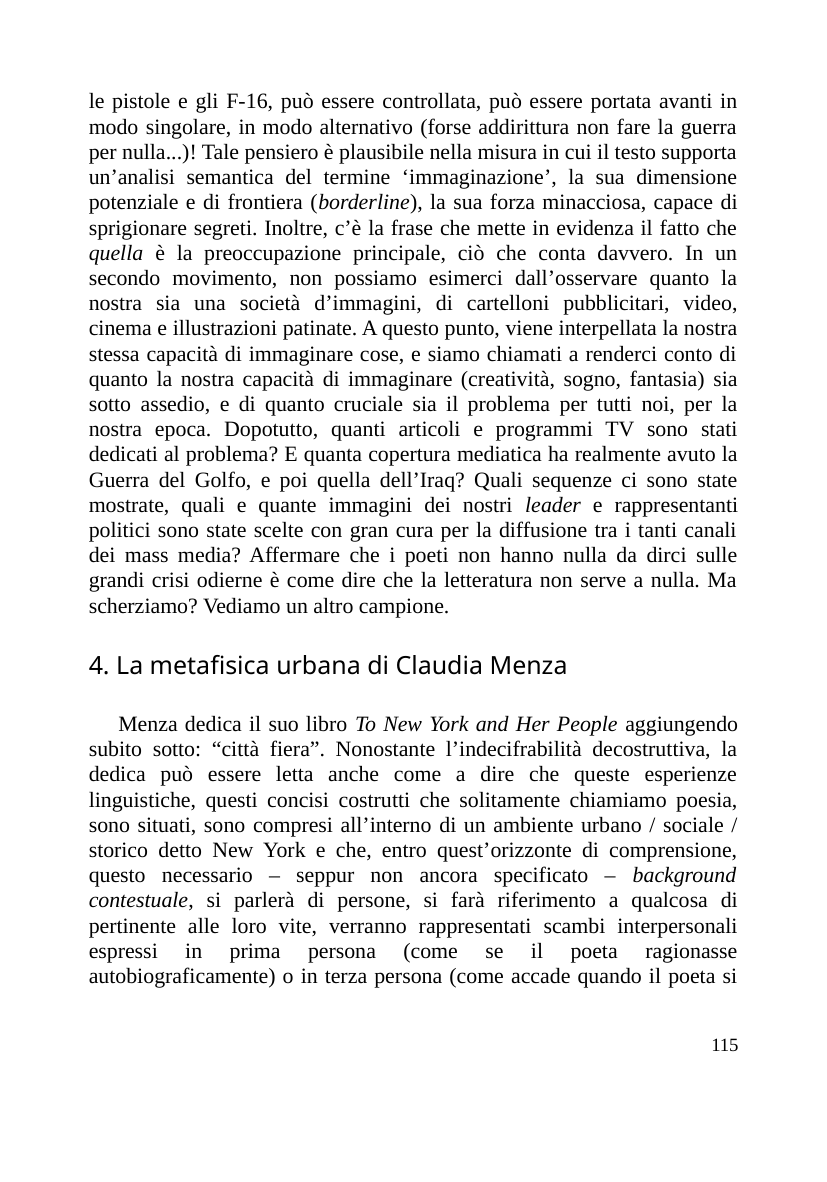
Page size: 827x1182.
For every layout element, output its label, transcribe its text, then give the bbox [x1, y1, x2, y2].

text le pistole e gli F-16, può essere controllata, può essere portata avanti in modo singolare, in modo alternativo (forse addirittura non fare la guerra per nulla...)! Tale pensiero è plausibile nella misura in cui il testo supporta un’analisi semantica del termine ‘immaginazione’, la sua dimensione potenziale e di frontiera (borderline), la sua forza minacciosa, capace di sprigionare segreti. Inoltre, c’è la frase che mette in evidenza il fatto che quella è la preoccupazione principale, ciò che conta davvero. In un secondo movimento, non possiamo esimerci dall’osservare quanto la nostra sia una società d’immagini, di cartelloni pubblicitari, video, cinema e illustrazioni patinate. A questo punto, viene interpellata la nostra stessa capacità di immaginare cose, e siamo chiamati a renderci conto di quanto la nostra capacità di immaginare (creatività, sogno, fantasia) sia sotto assedio, e di quanto cruciale sia il problema per tutti noi, per la nostra epoca. Dopotutto, quanti articoli e programmi TV sono stati dedicati al problema? E quanta copertura mediatica ha realmente avuto la Guerra del Golfo, e poi quella dell’Iraq? Quali sequenze ci sono state mostrate, quali e quante immagini dei nostri leader e rappresentanti politici sono state scelte con gran cura per la diffusione tra i tanti canali dei mass media? Affermare che i poeti non hanno nulla da dirci sulle grandi crisi odierne è come dire che la letteratura non serve a nulla. Ma scherziamo? Vediamo un altro campione. [88, 88, 738, 618]
text 4. La metafisica urbana di Claudia Menza [88, 647, 738, 681]
text Menza dedica il suo libro To New York and Her People aggiungendo subito sotto: “città fiera”. Nonostante l’indecifrabilità decostruttiva, la dedica può essere letta anche come a dire che queste esperienze linguistiche, questi concisi costrutti che solitamente chiamiamo poesia, sono situati, sono compresi all’interno di un ambiente urbano / sociale / storico detto New York e che, entro quest’orizzonte di comprensione, questo necessario – seppur non ancora specificato – background contestuale, si parlerà di persone, si farà riferimento a qualcosa di pertinente alle loro vite, verranno rappresentati scambi interpersonali espressi in prima persona (come se il poeta ragionasse autobiograficamente) o in terza persona (come accade quando il poeta si [88, 711, 738, 988]
